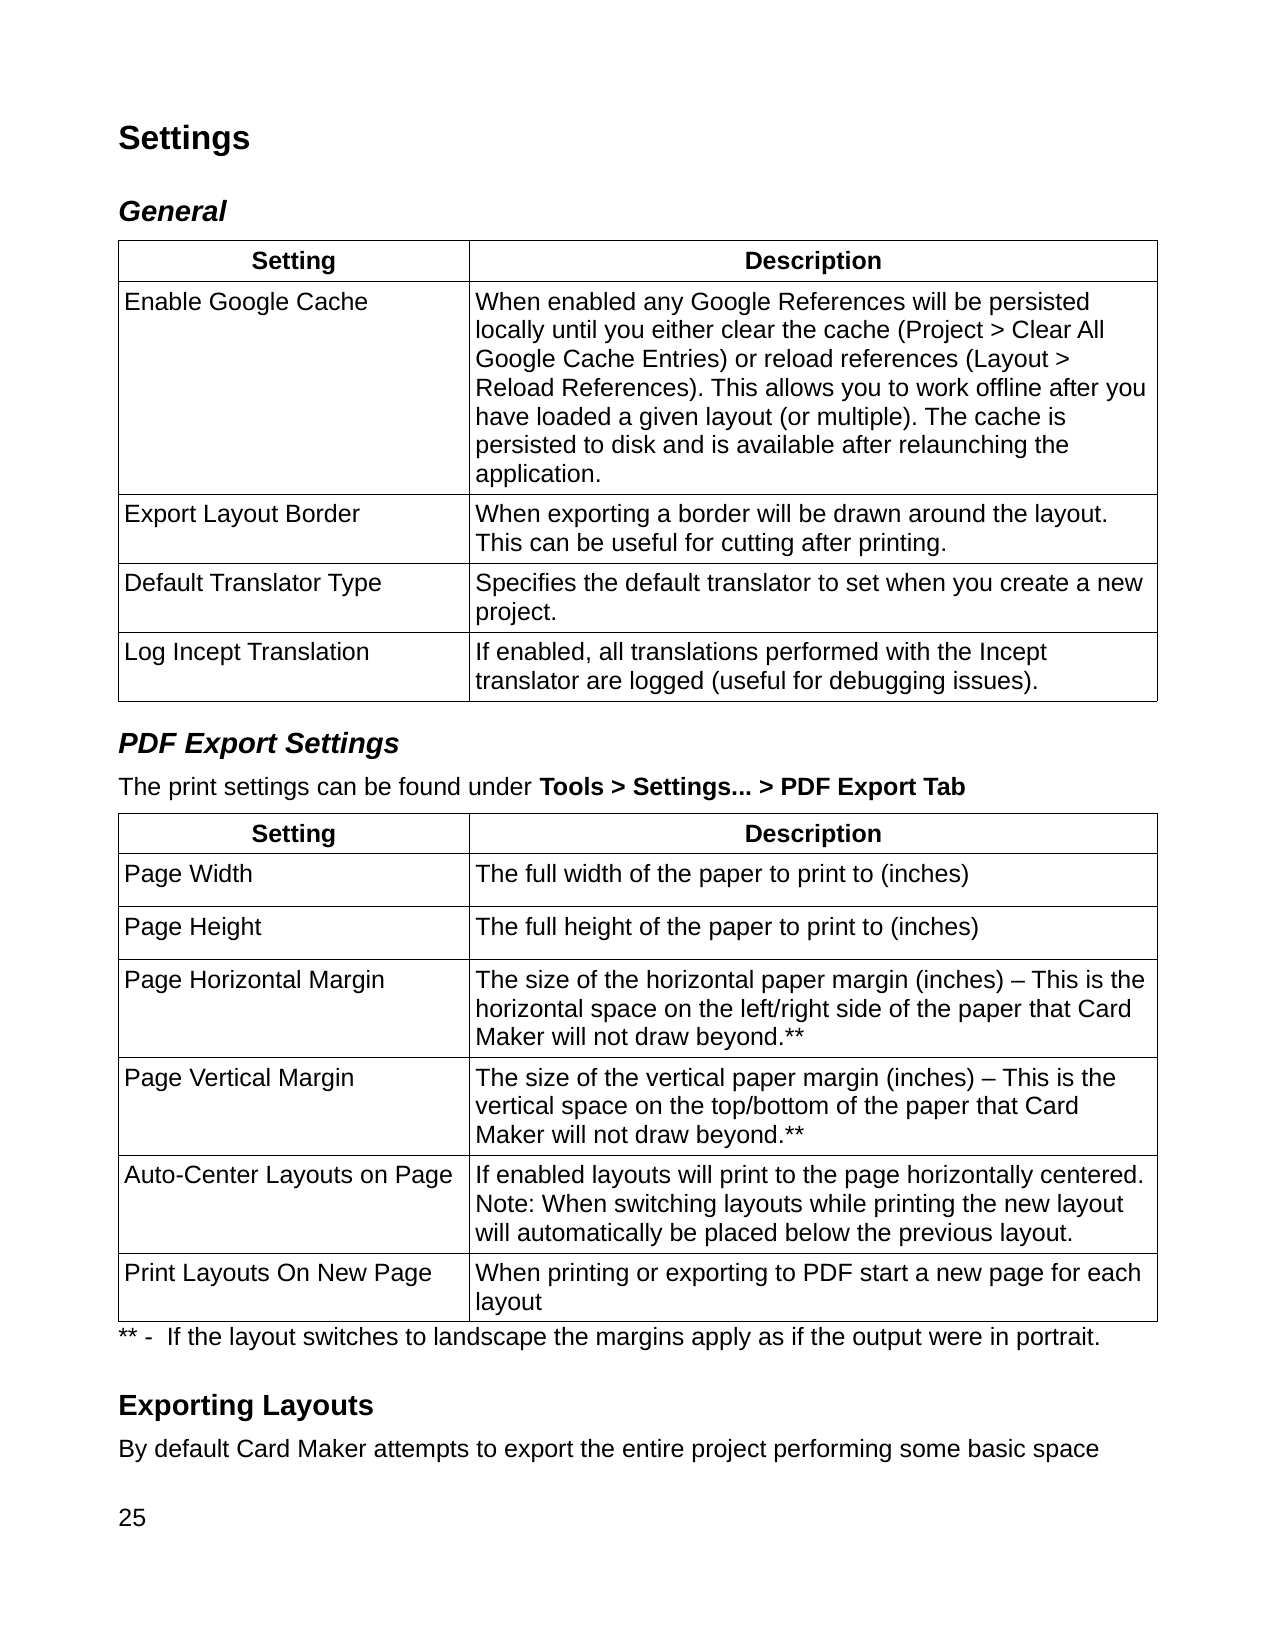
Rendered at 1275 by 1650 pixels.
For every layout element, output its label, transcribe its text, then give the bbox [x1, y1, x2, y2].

table_header Description [470, 814, 1157, 853]
table_cell Page Width [119, 854, 469, 906]
table_cell If enabled layouts will print to the page horizontally centered. Note: When switching layouts while printing the new layout will automatically be placed below the previous layout. [470, 1156, 1157, 1252]
table_header Description [470, 241, 1157, 281]
table_cell When printing or exporting to PDF start a new page for each layout [470, 1254, 1157, 1321]
table_cell Page Horizontal Margin [119, 960, 469, 1057]
table_cell Specifies the default translator to set when you create a new project. [470, 564, 1157, 632]
table_header Setting [119, 814, 469, 853]
table_cell The full height of the paper to print to (inches) [470, 907, 1157, 959]
table_cell When enabled any Google References will be persisted locally until you either clear the cache (Project > Clear All Google Cache Entries) or reload references (Layout > Reload References). This allows you to work offline after you have loaded a given layout (or multiple). The cache is persisted to disk and is available after relaunching the application. [470, 282, 1157, 493]
table_cell Page Height [119, 907, 469, 959]
subtitle General [118, 194, 1157, 228]
table_cell Enable Google Cache [119, 282, 469, 493]
table_cell Page Vertical Margin [119, 1058, 469, 1154]
table_cell Export Layout Border [119, 495, 469, 562]
table_cell The size of the vertical paper margin (inches) – This is the vertical space on the top/bottom of the paper that Card Maker will not draw beyond.** [470, 1058, 1157, 1154]
text By default Card Maker attempts to export the entire project performing some basic space [118, 1434, 1157, 1463]
text The print settings can be found under Tools > Settings... > PDF Export Tab [118, 772, 1157, 801]
subtitle PDF Export Settings [118, 726, 1157, 759]
table_cell Log Incept Translation [119, 633, 469, 701]
subtitle Exporting Layouts [118, 1388, 1157, 1421]
table_cell When exporting a border will be drawn around the layout. This can be useful for cutting after printing. [470, 495, 1157, 562]
table_cell The full width of the paper to print to (inches) [470, 854, 1157, 906]
table_cell Auto-Center Layouts on Page [119, 1156, 469, 1252]
subtitle Settings [118, 118, 1157, 157]
table_cell If enabled, all translations performed with the Incept translator are logged (useful for debugging issues). [470, 633, 1157, 701]
table_cell Default Translator Type [119, 564, 469, 632]
text ** - If the layout switches to landscape the margins apply as if the output were in portrait. [118, 1322, 1157, 1350]
table_cell Print Layouts On New Page [119, 1254, 469, 1321]
table_header Setting [119, 241, 469, 281]
table_cell The size of the horizontal paper margin (inches) – This is the horizontal space on the left/right side of the paper that Card Maker will not draw beyond.** [470, 960, 1157, 1057]
